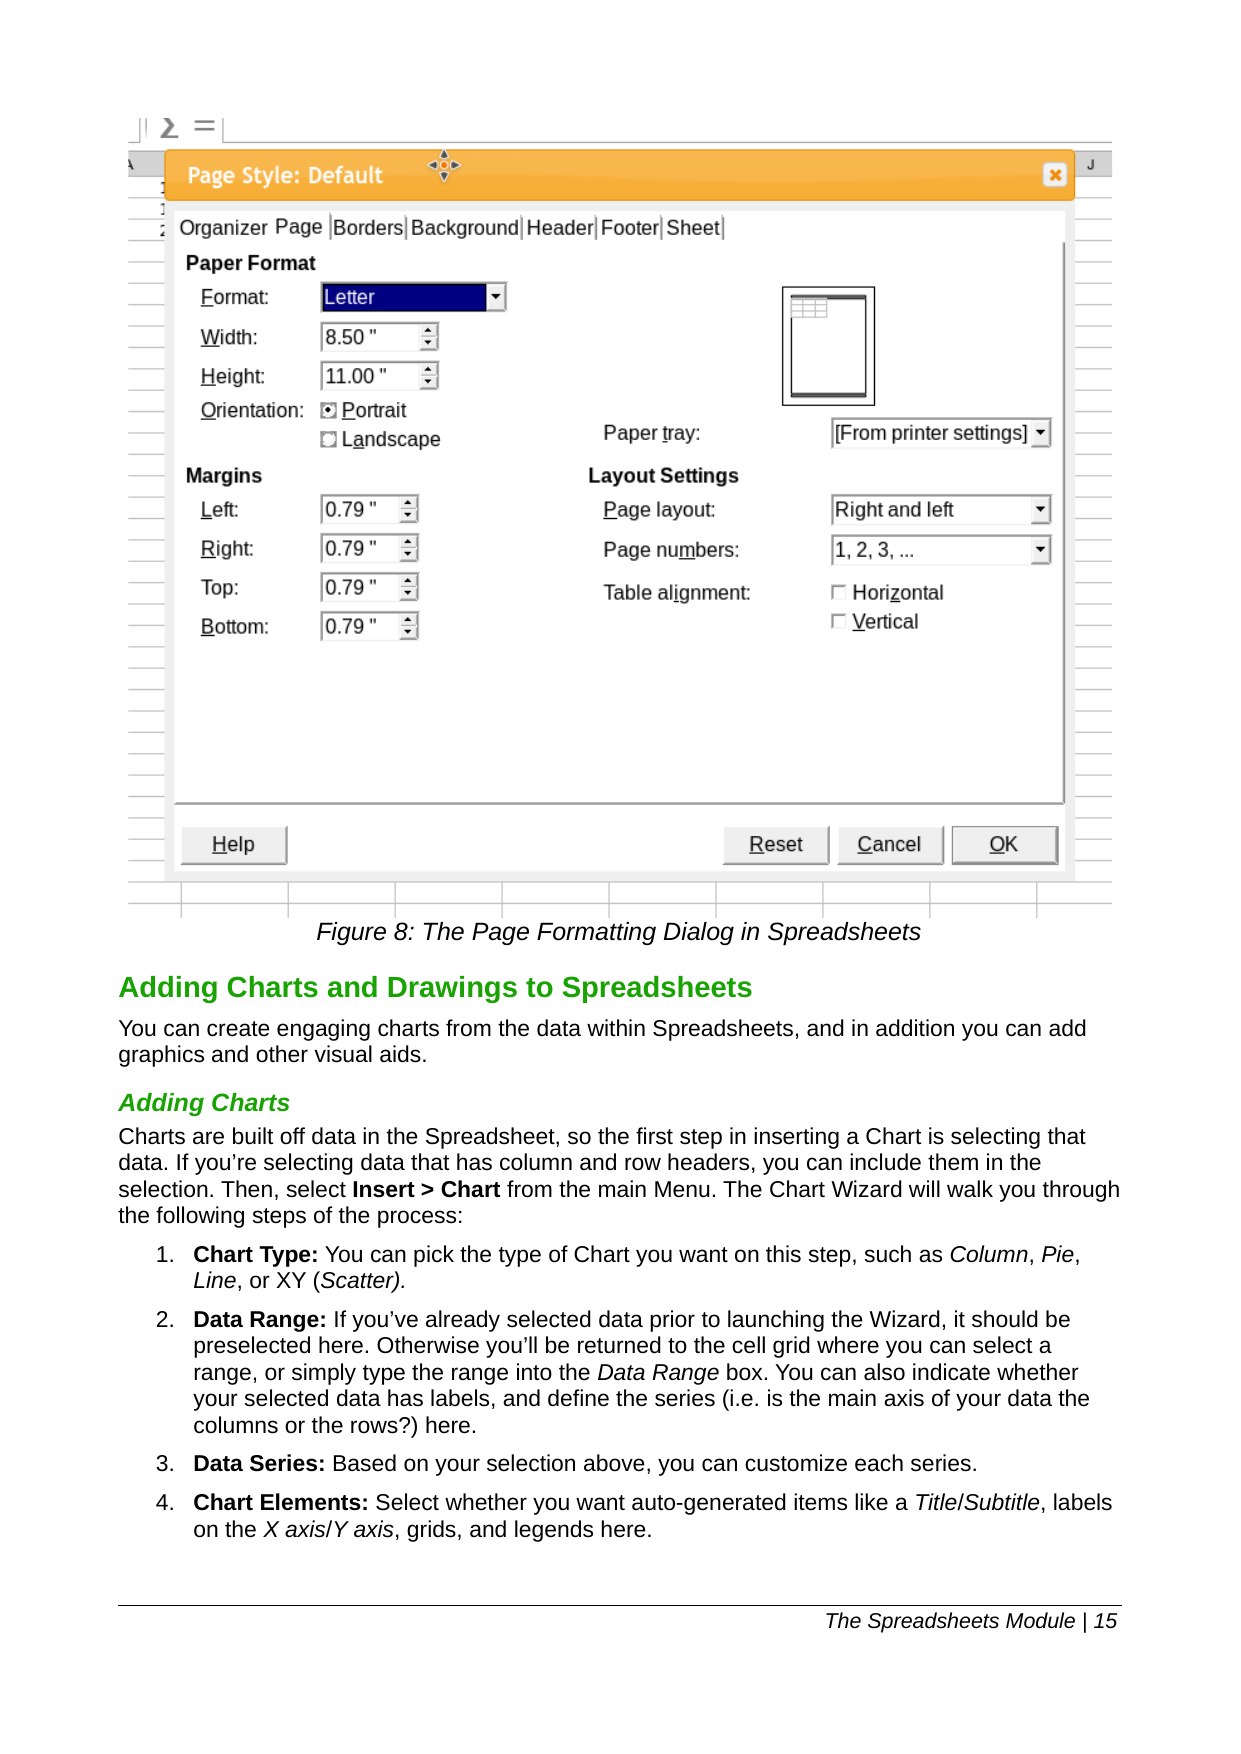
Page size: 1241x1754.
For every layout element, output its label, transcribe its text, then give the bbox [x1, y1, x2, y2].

subtitle Adding Charts and Drawings to Spreadsheets [118, 970, 1122, 1003]
list Data Series: Based on your selection above, you can customize each series. [156, 1450, 1122, 1477]
list Data Range: If you’ve already selected data prior to launching the Wizard, it should be preselected here. Otherwise you’ll be returned to the cell grid where you can select a range, or simply type the range into the Data Range box. You can also indicate whether your selected data has labels, and define the series (i.e. is the main axis of your data the columns or the rows?) here. [156, 1306, 1122, 1438]
subtitle Adding Charts [118, 1088, 1122, 1117]
picture [128, 118, 1113, 918]
list Chart Type: You can pick the type of Chart you want on this step, such as Column, Pie, Line, or XY (Scatter). [156, 1241, 1122, 1294]
text Charts are built off data in the Spreadsheet, so the first step in inserting a Chart is selecting that data. If you’re selecting data that has column and row headers, you can include them in the selection. Then, select Insert > Chart from the main Menu. The Chart Wizard will walk you through the following steps of the process: [118, 1123, 1122, 1228]
text You can create engaging charts from the data within Spreadsheets, and in addition you can add graphics and other visual aids. [118, 1015, 1122, 1068]
text Figure 8: The Page Formatting Dialog in Spreadsheets [118, 918, 1122, 946]
list Chart Elements: Select whether you want auto-generated items like a Title/Subtitle, labels on the X axis/Y axis, grids, and legends here. [156, 1489, 1122, 1542]
